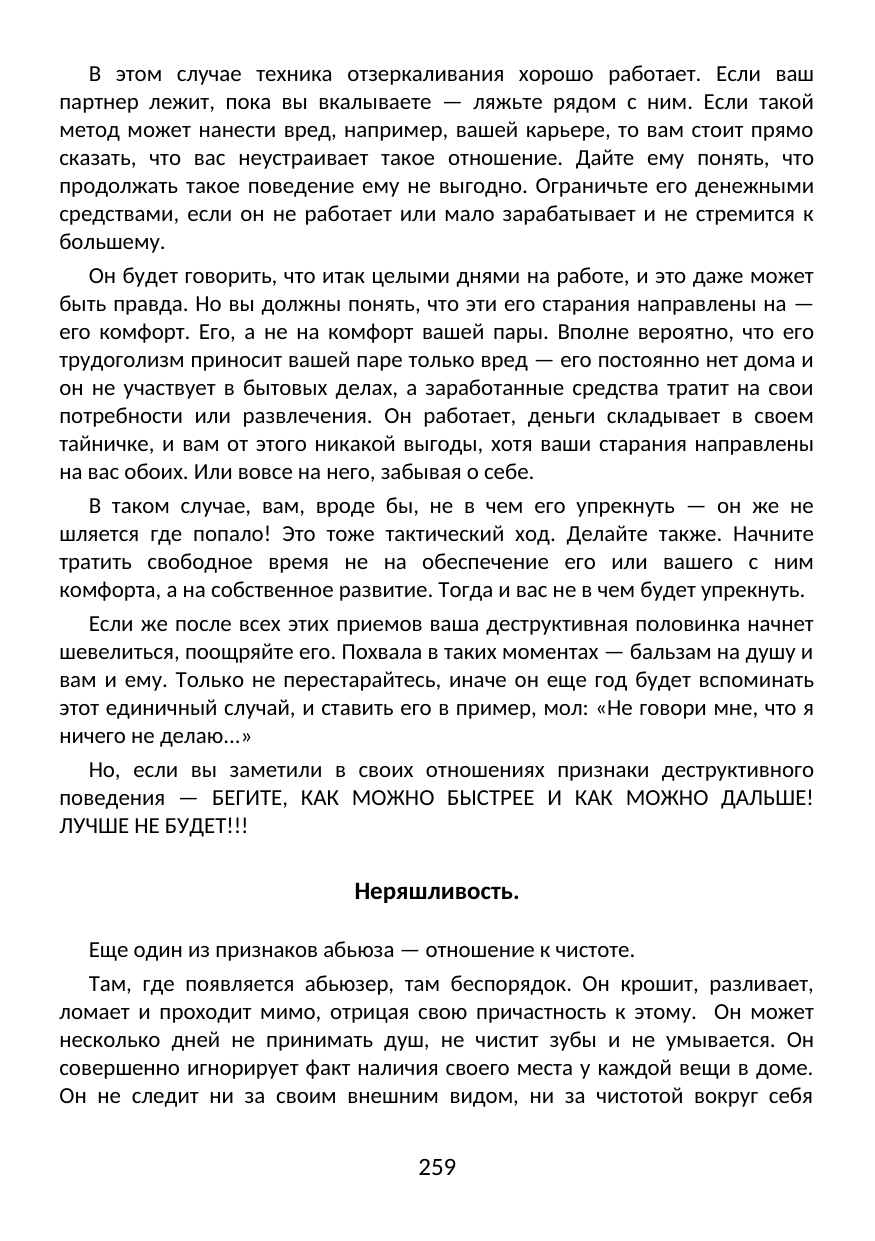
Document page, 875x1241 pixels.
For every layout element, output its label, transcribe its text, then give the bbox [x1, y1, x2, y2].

text Но, если вы заметили в своих отношениях признаки деструктивного поведения — БЕГИТЕ, КАК МОЖНО БЫСТРЕЕ И КАК МОЖНО ДАЛЬШЕ! ЛУЧШЕ НЕ БУДЕТ!!! [59, 755, 815, 839]
subtitle Неряшливость. [59, 875, 815, 905]
text В этом случае техника отзеркаливания хорошо работает. Если ваш партнер лежит, пока вы вкалываете — ляжьте рядом с ним. Если такой метод может нанести вред, например, вашей карьере, то вам стоит прямо сказать, что вас неустраивает такое отношение. Дайте ему понять, что продолжать такое поведение ему не выгодно. Ограничьте его денежными средствами, если он не работает или мало зарабатывает и не стремится к большему. [59, 59, 815, 255]
text Там, где появляется абьюзер, там беспорядок. Он крошит, разливает, ломает и проходит мимо, отрицая свою причастность к этому. Он может несколько дней не принимать душ, не чистит зубы и не умывается. Он совершенно игнорирует факт наличия своего места у каждой вещи в доме. Он не следит ни за своим внешним видом, ни за чистотой вокруг себя [59, 969, 815, 1109]
text Если же после всех этих приемов ваша деструктивная половинка начнет шевелиться, поощряйте его. Похвала в таких моментах — бальзам на душу и вам и ему. Только не перестарайтесь, иначе он еще год будет вспоминать этот единичный случай, и ставить его в пример, мол: «Не говори мне, что я ничего не делаю...» [59, 609, 815, 749]
text Он будет говорить, что итак целыми днями на работе, и это даже может быть правда. Но вы должны понять, что эти его старания направлены на — его комфорт. Его, а не на комфорт вашей пары. Вполне вероятно, что его трудоголизм приносит вашей паре только вред — его постоянно нет дома и он не участвует в бытовых делах, а заработанные средства тратит на свои потребности или развлечения. Он работает, деньги складывает в своем тайничке, и вам от этого никакой выгоды, хотя ваши старания направлены на вас обоих. Или вовсе на него, забывая о себе. [59, 261, 815, 485]
text Еще один из признаков абьюза — отношение к чистоте. [59, 935, 815, 963]
text В таком случае, вам, вроде бы, не в чем его упрекнуть — он же не шляется где попало! Это тоже тактический ход. Делайте также. Начните тратить свободное время не на обеспечение его или вашего с ним комфорта, а на собственное развитие. Тогда и вас не в чем будет упрекнуть. [59, 491, 815, 603]
